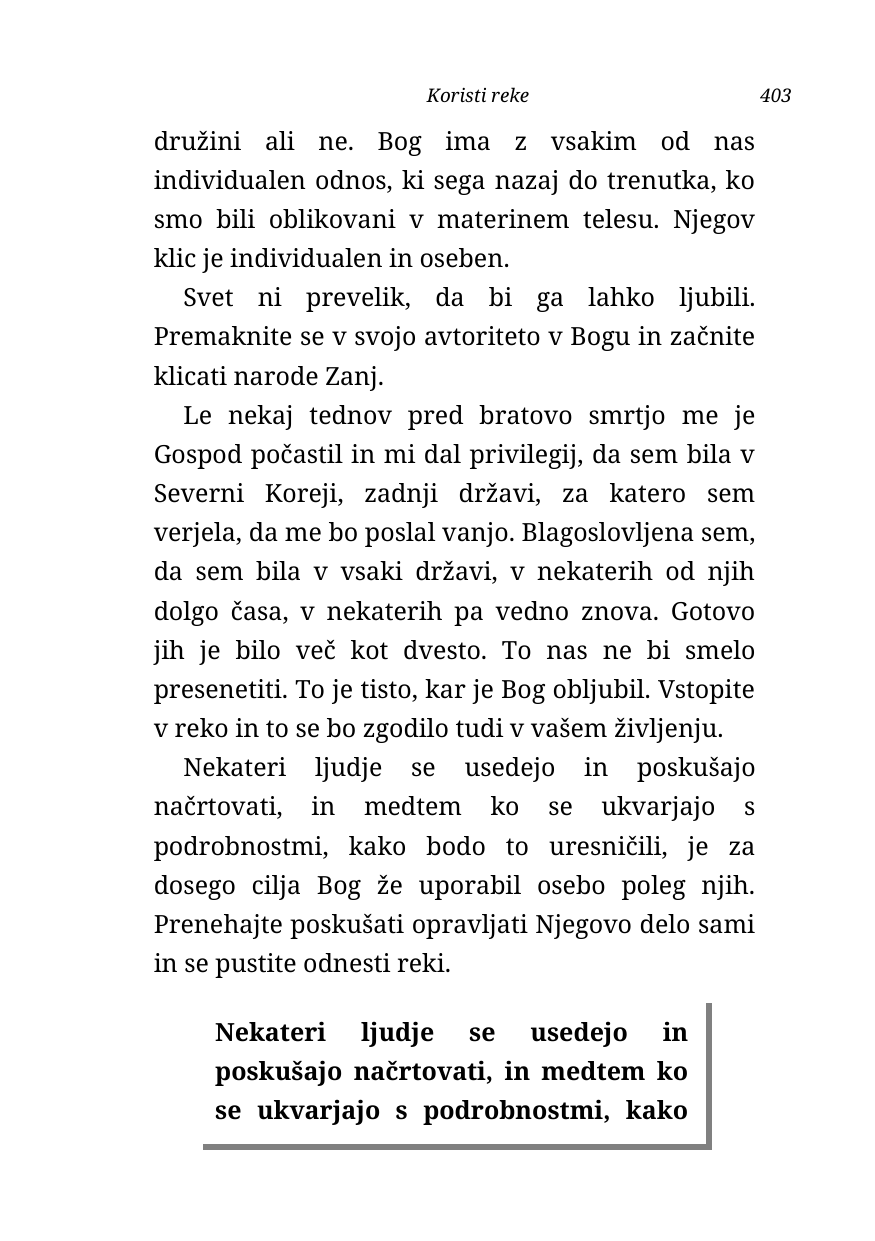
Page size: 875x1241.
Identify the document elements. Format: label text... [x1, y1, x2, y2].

text družini ali ne. Bog ima z vsakim od nas individualen odnos, ki sega nazaj do trenutka, ko smo bili oblikovani v materinem telesu. Njegov klic je individualen in oseben. [153, 123, 756, 275]
text Le nekaj tednov pred bratovo smrtjo me je Gospod počastil in mi dal privilegij, da sem bila v Severni Koreji, zadnji državi, za katero sem verjela, da me bo poslal vanjo. Blagoslovljena sem, da sem bila v vsaki državi, v nekaterih od njih dolgo časa, v nekaterih pa vedno znova. Gotovo jih je bilo več kot dvesto. To nas ne bi smelo presenetiti. To je tisto, kar je Bog obljubil. Vstopite v reko in to se bo zgodilo tudi v vašem življenju. [153, 397, 756, 745]
text Nekateri ljudje se usedejo in poskušajo načrtovati, in medtem ko se ukvarjajo s podrobnostmi, kako bodo to uresničili, je za dosego cilja Bog že uporabil osebo poleg njih. Prenehajte poskušati opravljati Njegovo delo sami in se pustite odnesti reki. [153, 750, 756, 980]
text Nekateri ljudje se usedejo in poskušajo načrtovati, in medtem ko se ukvarjajo s podrobnostmi, kako [197, 997, 706, 1144]
text Svet ni prevelik, da bi ga lahko ljubili. Premaknite se v svojo avtoriteto v Bogu in začnite klicati narode Zanj. [153, 280, 756, 392]
